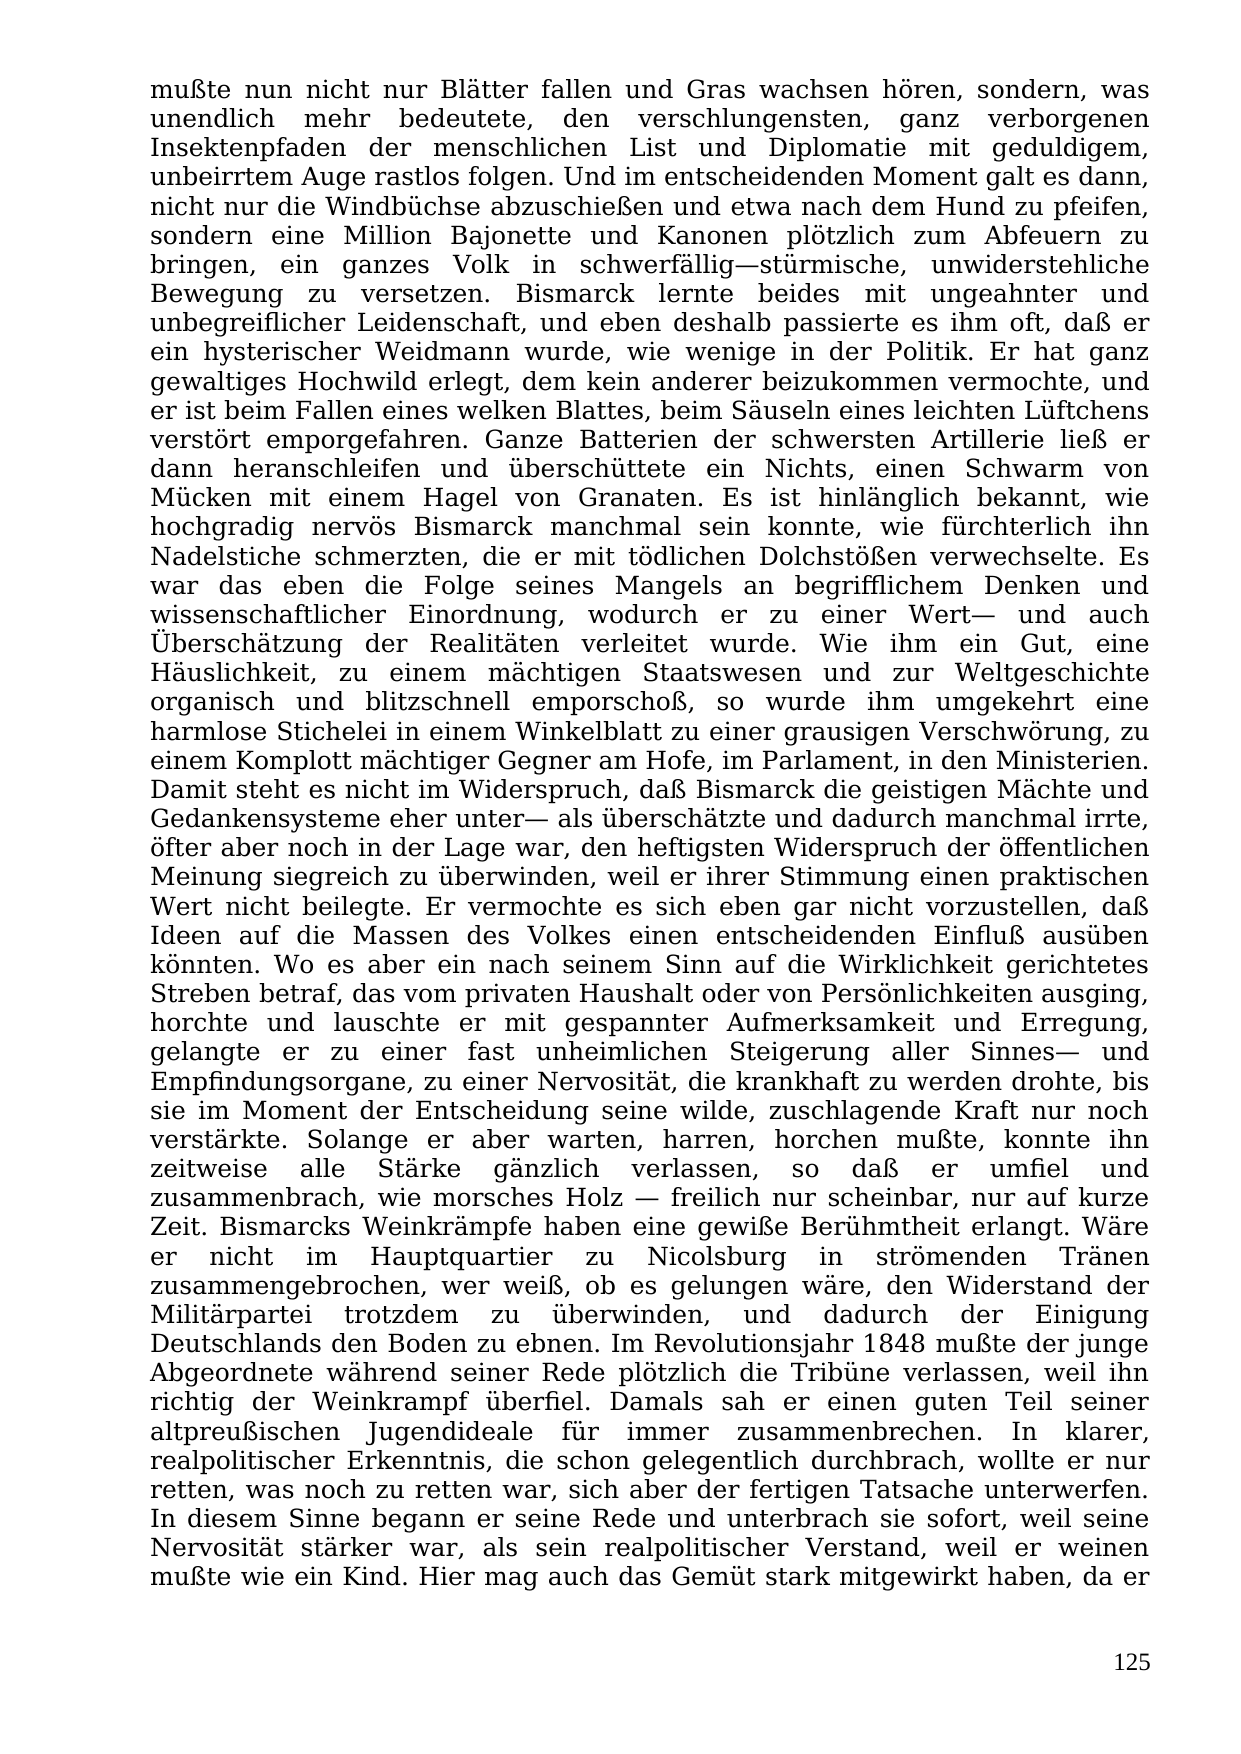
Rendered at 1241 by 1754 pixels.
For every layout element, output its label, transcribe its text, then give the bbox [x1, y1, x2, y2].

text mußte nun nicht nur Blätter fallen und Gras wachsen hören, sondern, was unendlich mehr bedeutete, den verschlungensten, ganz verborgenen Insektenpfaden der menschlichen List und Diplomatie mit geduldigem, unbeirrtem Auge rastlos folgen. Und im entscheidenden Moment galt es dann, nicht nur die Windbüchse abzuschießen und etwa nach dem Hund zu pfeifen, sondern eine Million Bajonette und Kanonen plötzlich zum Abfeuern zu bringen, ein ganzes Volk in schwerfällig—stürmische, unwiderstehliche Bewegung zu versetzen. Bismarck lernte beides mit ungeahnter und unbegreiflicher Leidenschaft, und eben deshalb passierte es ihm oft, daß er ein hysterischer Weidmann wurde, wie wenige in der Politik. Er hat ganz gewaltiges Hochwild erlegt, dem kein anderer beizukommen vermochte, und er ist beim Fallen eines welken Blattes, beim Säuseln eines leichten Lüftchens verstört emporgefahren. Ganze Batterien der schwersten Artillerie ließ er dann heranschleifen und überschüttete ein Nichts, einen Schwarm von Mücken mit einem Hagel von Granaten. Es ist hinlänglich bekannt, wie hochgradig nervös Bismarck manchmal sein konnte, wie fürchterlich ihn Nadelstiche schmerzten, die er mit tödlichen Dolchstößen verwechselte. Es war das eben die Folge seines Mangels an begrifflichem Denken und wissenschaftlicher Einordnung, wodurch er zu einer Wert— und auch Überschätzung der Realitäten verleitet wurde. Wie ihm ein Gut, eine Häuslichkeit, zu einem mächtigen Staatswesen und zur Weltgeschichte organisch und blitzschnell emporschoß, so wurde ihm umgekehrt eine harmlose Stichelei in einem Winkelblatt zu einer grausigen Verschwörung, zu einem Komplott mächtiger Gegner am Hofe, im Parlament, in den Ministerien. Damit steht es nicht im Widerspruch, daß Bismarck die geistigen Mächte und Gedankensysteme eher unter— als überschätzte und dadurch manchmal irrte, öfter aber noch in der Lage war, den heftigsten Widerspruch der öffentlichen Meinung siegreich zu überwinden, weil er ihrer Stimmung einen praktischen Wert nicht beilegte. Er vermochte es sich eben gar nicht vorzustellen, daß Ideen auf die Massen des Volkes einen entscheidenden Einfluß ausüben könnten. Wo es aber ein nach seinem Sinn auf die Wirklichkeit gerichtetes Streben betraf, das vom privaten Haushalt oder von Persönlichkeiten ausging, horchte und lauschte er mit gespannter Aufmerksamkeit und Erregung, gelangte er zu einer fast unheimlichen Steigerung aller Sinnes— und Empfindungsorgane, zu einer Nervosität, die krankhaft zu werden drohte, bis sie im Moment der Entscheidung seine wilde, zuschlagende Kraft nur noch verstärkte. Solange er aber warten, harren, horchen mußte, konnte ihn zeitweise alle Stärke gänzlich verlassen, so daß er umfiel und zusammenbrach, wie morsches Holz — freilich nur scheinbar, nur auf kurze Zeit. Bismarcks Weinkrämpfe haben eine gewiße Berühmtheit erlangt. Wäre er nicht im Hauptquartier zu Nicolsburg in strömenden Tränen zusammengebrochen, wer weiß, ob es gelungen wäre, den Widerstand der Militärpartei trotzdem zu überwinden, und dadurch der Einigung Deutschlands den Boden zu ebnen. Im Revolutionsjahr 1848 mußte der junge Abgeordnete während seiner Rede plötzlich die Tribüne verlassen, weil ihn richtig der Weinkrampf überfiel. Damals sah er einen guten Teil seiner altpreußischen Jugendideale für immer zusammenbrechen. In klarer, realpolitischer Erkenntnis, die schon gelegentlich durchbrach, wollte er nur retten, was noch zu retten war, sich aber der fertigen Tatsache unterwerfen. In diesem Sinne begann er seine Rede und unterbrach sie sofort, weil seine Nervosität stärker war, als sein realpolitischer Verstand, weil er weinen mußte wie ein Kind. Hier mag auch das Gemüt stark mitgewirkt haben, da er [150, 75, 1151, 1592]
